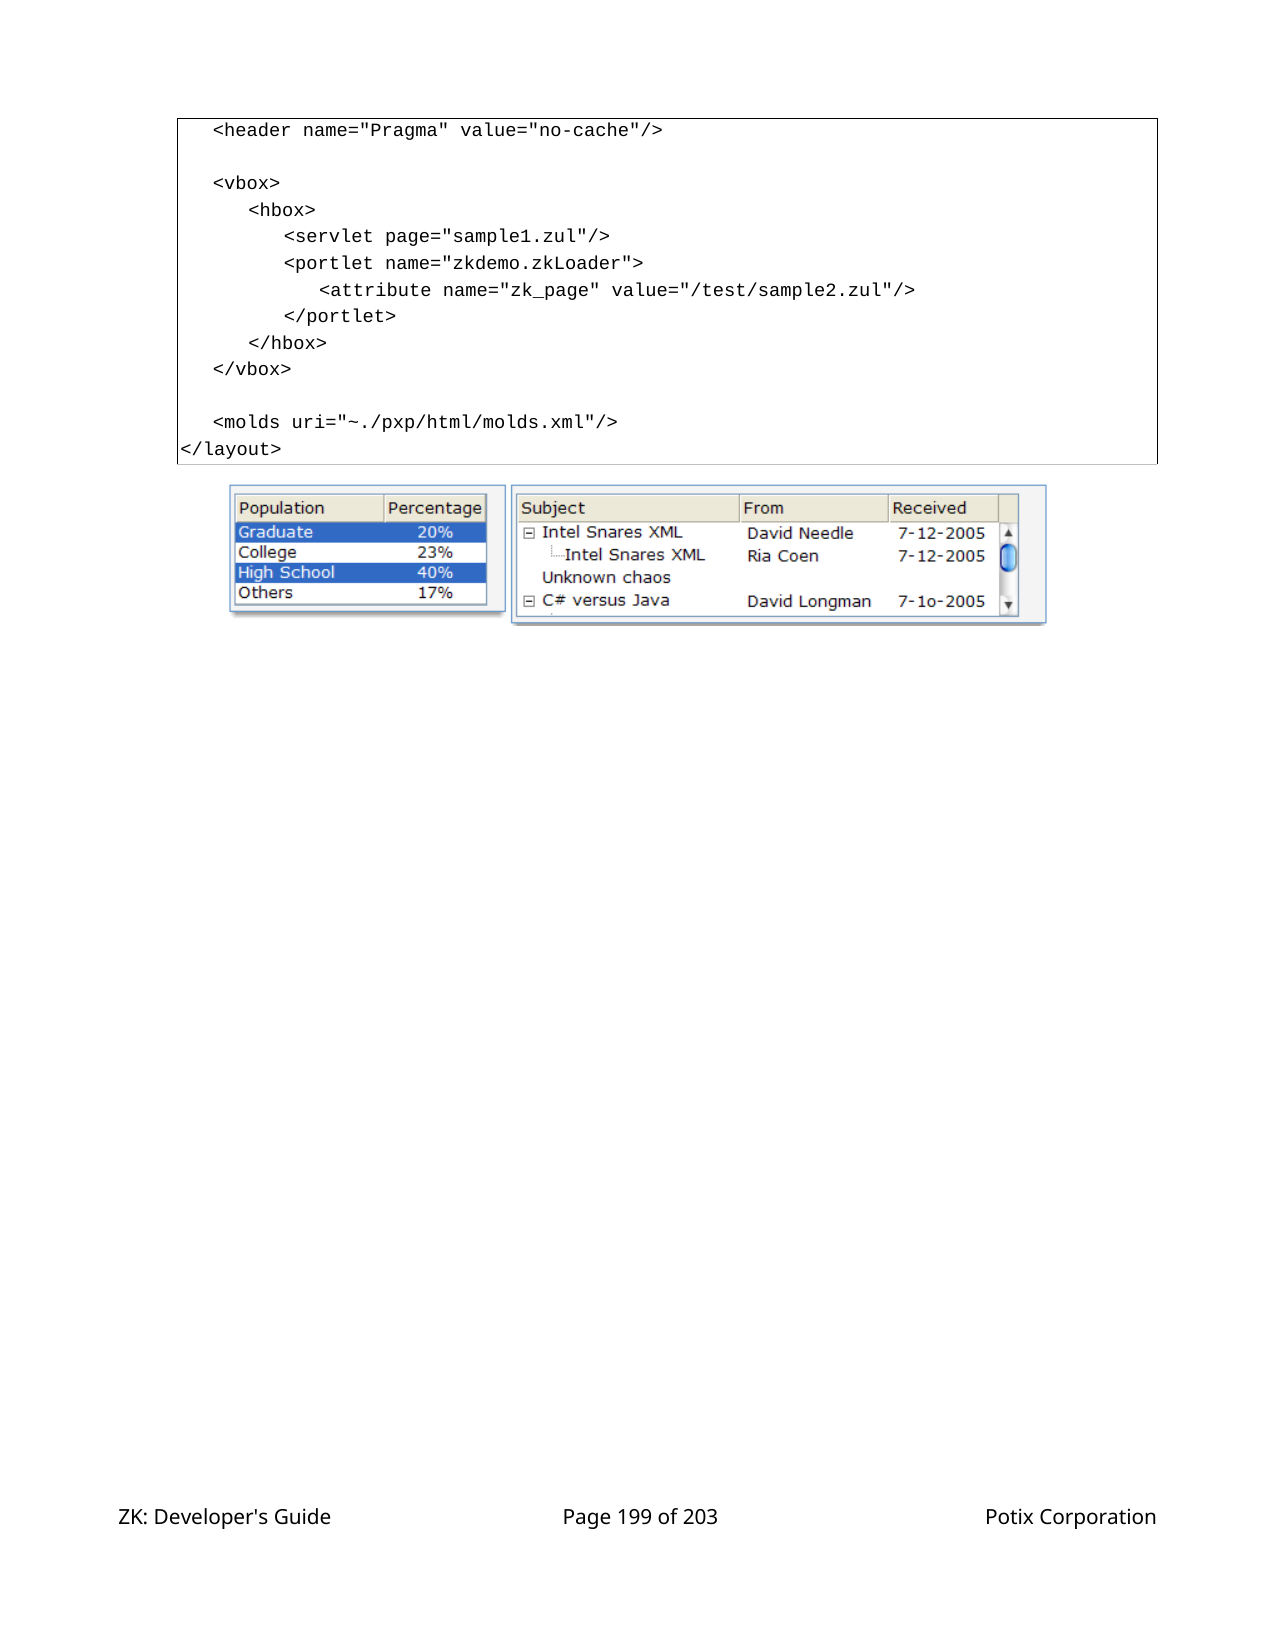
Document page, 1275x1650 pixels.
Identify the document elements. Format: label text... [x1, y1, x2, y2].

picture [227, 481, 1048, 626]
text <header name="Pragma" value="no-cache"/> <vbox> <hbox> <servlet page="sample1.zul"/> <portlet name="zkdemo.zkLoader"> <attribute name="zk_page" value="/test/sample2.zul"/> </portlet> </hbox> </vbox> <molds uri="~./pxp/html/molds.xml"/> </layout> [178, 119, 1157, 464]
